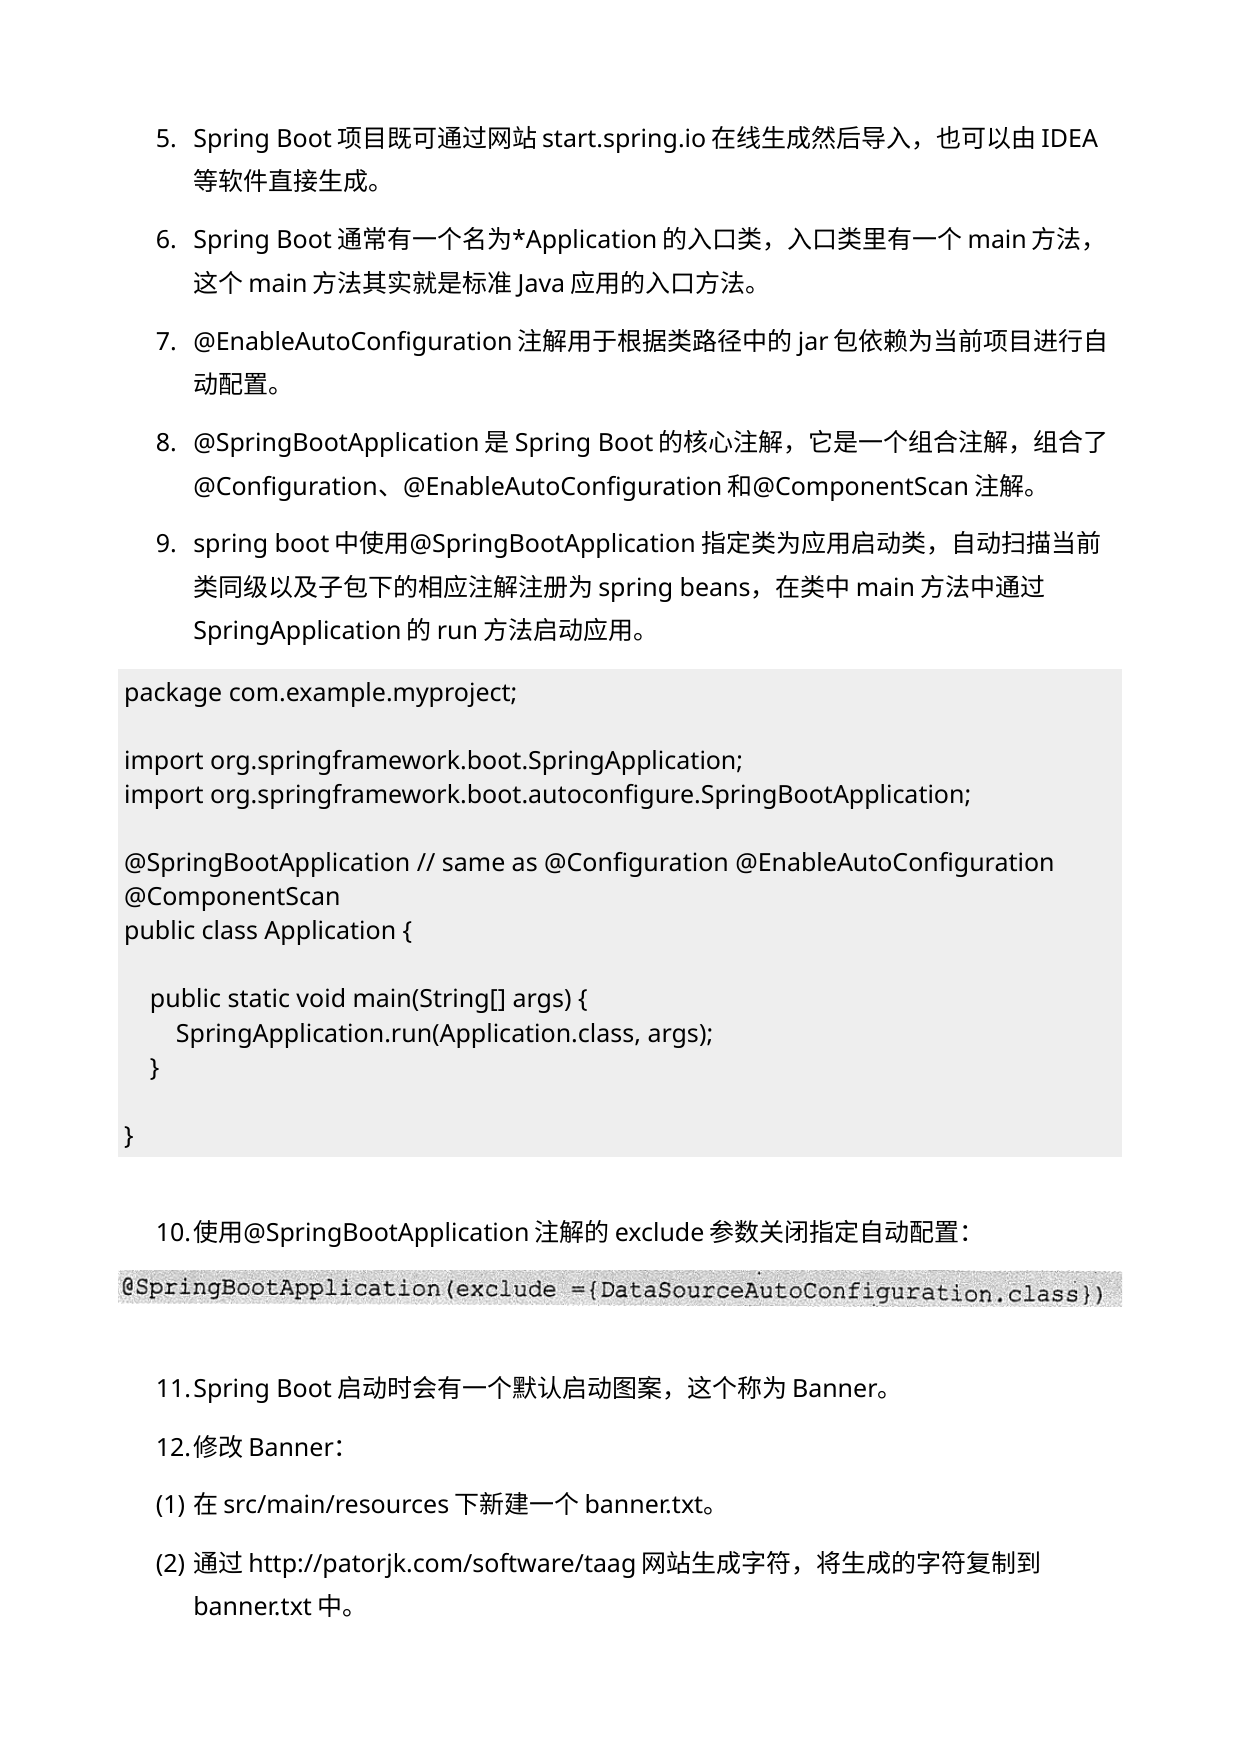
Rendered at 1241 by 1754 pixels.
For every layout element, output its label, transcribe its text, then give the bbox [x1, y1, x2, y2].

list Spring Boot项目既可通过网站start.spring.io在线生成然后导入，也可以由IDEA等软件直接生成。 [156, 118, 1122, 198]
list spring boot中使用@SpringBootApplication指定类为应用启动类，自动扫描当前类同级以及子包下的相应注解注册为spring beans，在类中main方法中通过SpringApplication的run方法启动应用。 [156, 524, 1122, 647]
list Spring Boot通常有一个名为*Application的入口类，入口类里有一个main方法，这个main方法其实就是标准Java应用的入口方法。 [156, 219, 1122, 299]
list 使用@SpringBootApplication注解的exclude参数关闭指定自动配置： [156, 1213, 1122, 1249]
list @SpringBootApplication是Spring Boot的核心注解，它是一个组合注解，组合了@Configuration、@EnableAutoConfiguration和@ComponentScan注解。 [156, 422, 1122, 502]
list 通过http://patorjk.com/software/taag网站生成字符，将生成的字符复制到banner.txt中。 [156, 1543, 1122, 1623]
picture [118, 1270, 1123, 1307]
list 修改Banner： [156, 1427, 1122, 1463]
list @EnableAutoConfiguration注解用于根据类路径中的jar包依赖为当前项目进行自动配置。 [156, 321, 1122, 401]
list Spring Boot启动时会有一个默认启动图案，这个称为Banner。 [156, 1369, 1122, 1405]
table_header package com.example.myproject; import org.springframework.boot.SpringApplication; import org.springframework.boot.autoconfigure.SpringBootApplication; @SpringBootApplication // same as @Configuration @EnableAutoConfiguration @ComponentScan public class Application { public static void main(String[] args) { SpringApplication.run(Application.class, args); } } [118, 669, 1122, 1157]
list 在src/main/resources下新建一个banner.txt。 [156, 1485, 1122, 1521]
